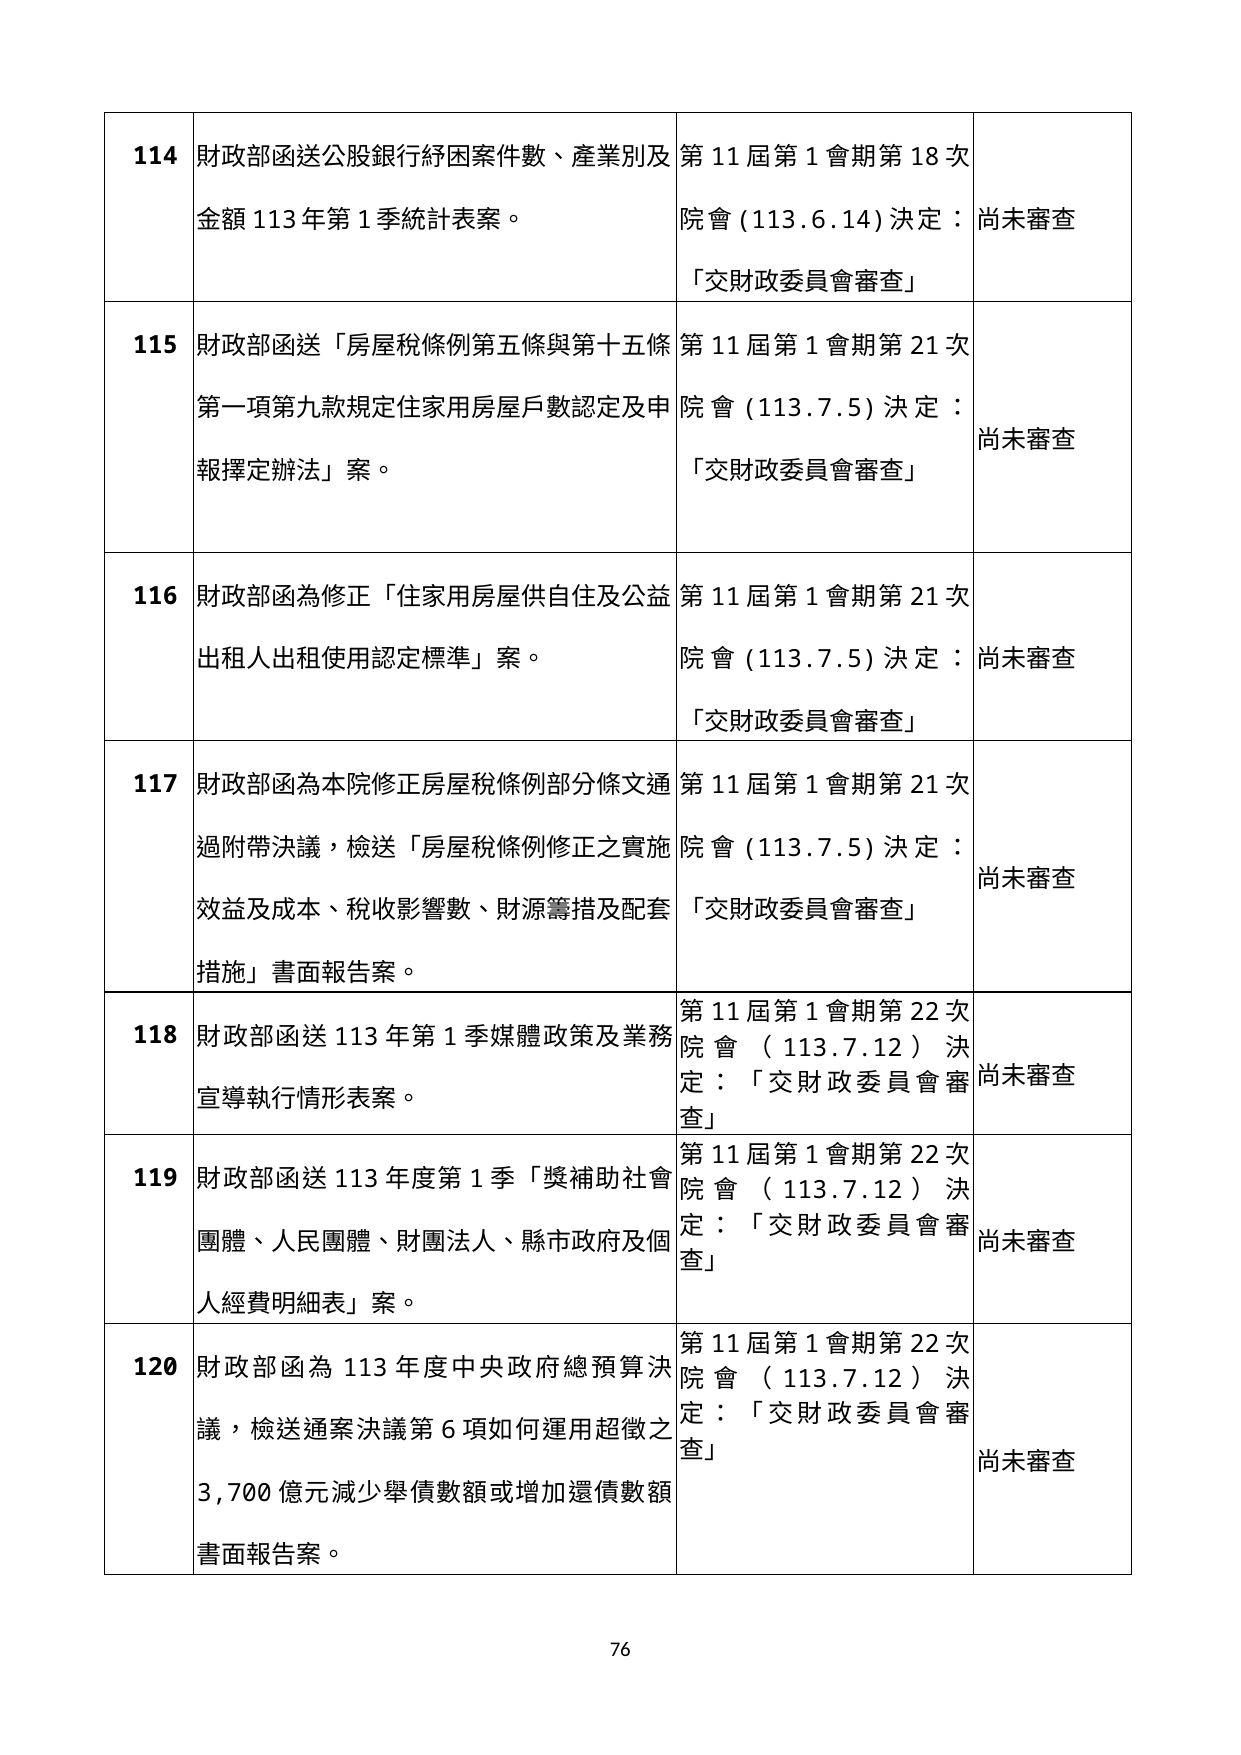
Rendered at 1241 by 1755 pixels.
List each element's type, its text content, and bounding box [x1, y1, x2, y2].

table_cell [1132, 301, 1136, 552]
table_cell 第11屆第1會期第21次院會(113.7.5)決定：「交財政委員會審查」 [677, 741, 973, 991]
table_cell 財政部函送公股銀行紓困案件數、產業別及金額113年第1季統計表案。 [194, 113, 676, 301]
table_cell [105, 1135, 193, 1323]
table_cell [1132, 1134, 1136, 1323]
table_cell [105, 1324, 193, 1574]
table_cell 尚未審查 [974, 993, 1131, 1134]
table_cell 第11屆第1會期第22次院會（113.7.12）決定：「交財政委員會審查」 [677, 1135, 973, 1323]
table_cell 財政部函送113年第1季媒體政策及業務宣導執行情形表案。 [194, 993, 676, 1134]
table_cell 尚未審查 [974, 113, 1131, 301]
table_cell 財政部函送113年度第1季「獎補助社會團體、人民團體、財團法人、縣市政府及個人經費明細表」案。 [194, 1135, 676, 1323]
table_cell 第11屆第1會期第22次院會（113.7.12）決定：「交財政委員會審查」 [677, 1324, 973, 1574]
table_cell 財政部函為修正「住家用房屋供自住及公益出租人出租使用認定標準」案。 [194, 553, 676, 740]
table_cell [1132, 112, 1136, 301]
table_cell 尚未審查 [974, 1324, 1131, 1574]
table_cell 尚未審查 [974, 302, 1131, 552]
table_cell [105, 553, 193, 740]
table_cell [1132, 552, 1136, 740]
table_cell [1132, 1323, 1136, 1574]
table_cell [1132, 740, 1136, 991]
table_cell 第11屆第1會期第21次院會(113.7.5)決定：「交財政委員會審查」 [677, 553, 973, 740]
table_cell 第11屆第1會期第21次院會(113.7.5)決定：「交財政委員會審查」 [677, 302, 973, 552]
table_cell 財政部函為本院修正房屋稅條例部分條文通過附帶決議，檢送「房屋稅條例修正之實施效益及成本、稅收影響數、財源籌措及配套措施」書面報告案。 [194, 741, 676, 991]
table_cell 尚未審查 [974, 741, 1131, 991]
table_cell 財政部函送「房屋稅條例第五條與第十五條第一項第九款規定住家用房屋戶數認定及申報擇定辦法」案。 [194, 302, 676, 552]
table_cell 尚未審查 [974, 1135, 1131, 1323]
table_cell 第11屆第1會期第22次院會（113.7.12）決定：「交財政委員會審查」 [677, 993, 973, 1134]
table_cell [105, 113, 193, 301]
table_cell [105, 993, 193, 1134]
table_cell [105, 302, 193, 552]
table_cell 財政部函為113年度中央政府總預算決議，檢送通案決議第6項如何運用超徵之3,700億元減少舉債數額或增加還債數額書面報告案。 [194, 1324, 676, 1574]
table_cell 尚未審查 [974, 553, 1131, 740]
table_cell 第11屆第1會期第18次院會(113.6.14)決定：「交財政委員會審查」 [677, 113, 973, 301]
table_cell [1132, 991, 1136, 1134]
table_cell [105, 741, 193, 991]
